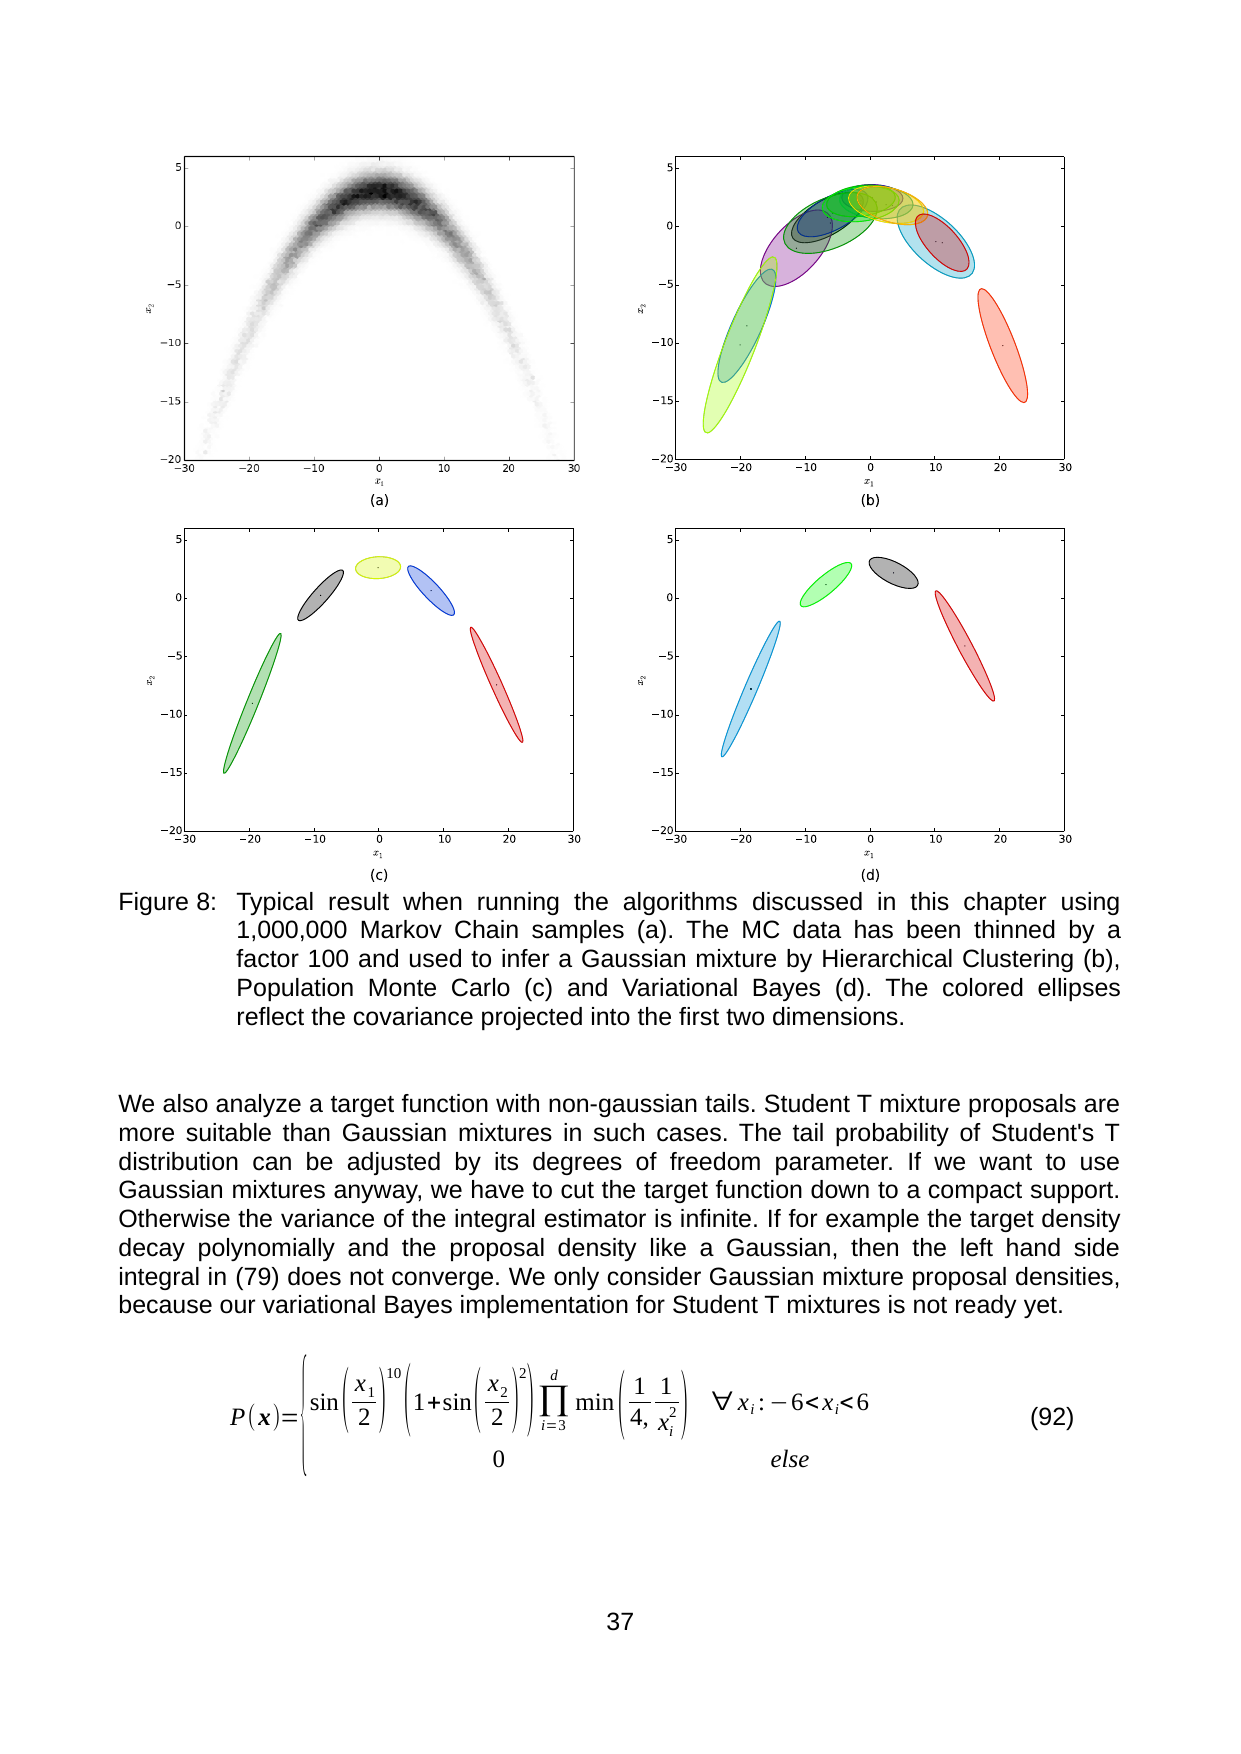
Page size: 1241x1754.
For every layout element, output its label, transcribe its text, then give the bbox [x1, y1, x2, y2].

text We also analyze a target function with non-gaussian tails. Student T mixture proposals are more suitable than Gaussian mixtures in such cases. The tail probability of Student's T distribution can be adjusted by its degrees of freedom parameter. If we want to use Gaussian mixtures anyway, we have to cut the target function down to a compact support. Otherwise the variance of the integral estimator is infinite. If for example the target density decay polynomially and the proposal density like a Gaussian, then the left hand side integral in (79) does not converge. We only consider Gaussian mixture proposal densities, because our variational Bayes implementation for Student T mixtures is not ready yet. [118, 1089, 1122, 1319]
table_header [118, 1348, 217, 1484]
text Figure 8: Typical result when running the algorithms discussed in this chapter using 1,000,000 Markov Chain samples (a). The MC data has been thinned by a factor 100 and used to infer a Gaussian mixture by Hierarchical Clustering (b), Population Monte Carlo (c) and Variational Bayes (d). The colored ellipses reflect the covariance projected into the first two dimensions. [118, 883, 1122, 1030]
table_header [217, 1348, 1024, 1484]
table_header (92) [1024, 1348, 1123, 1484]
